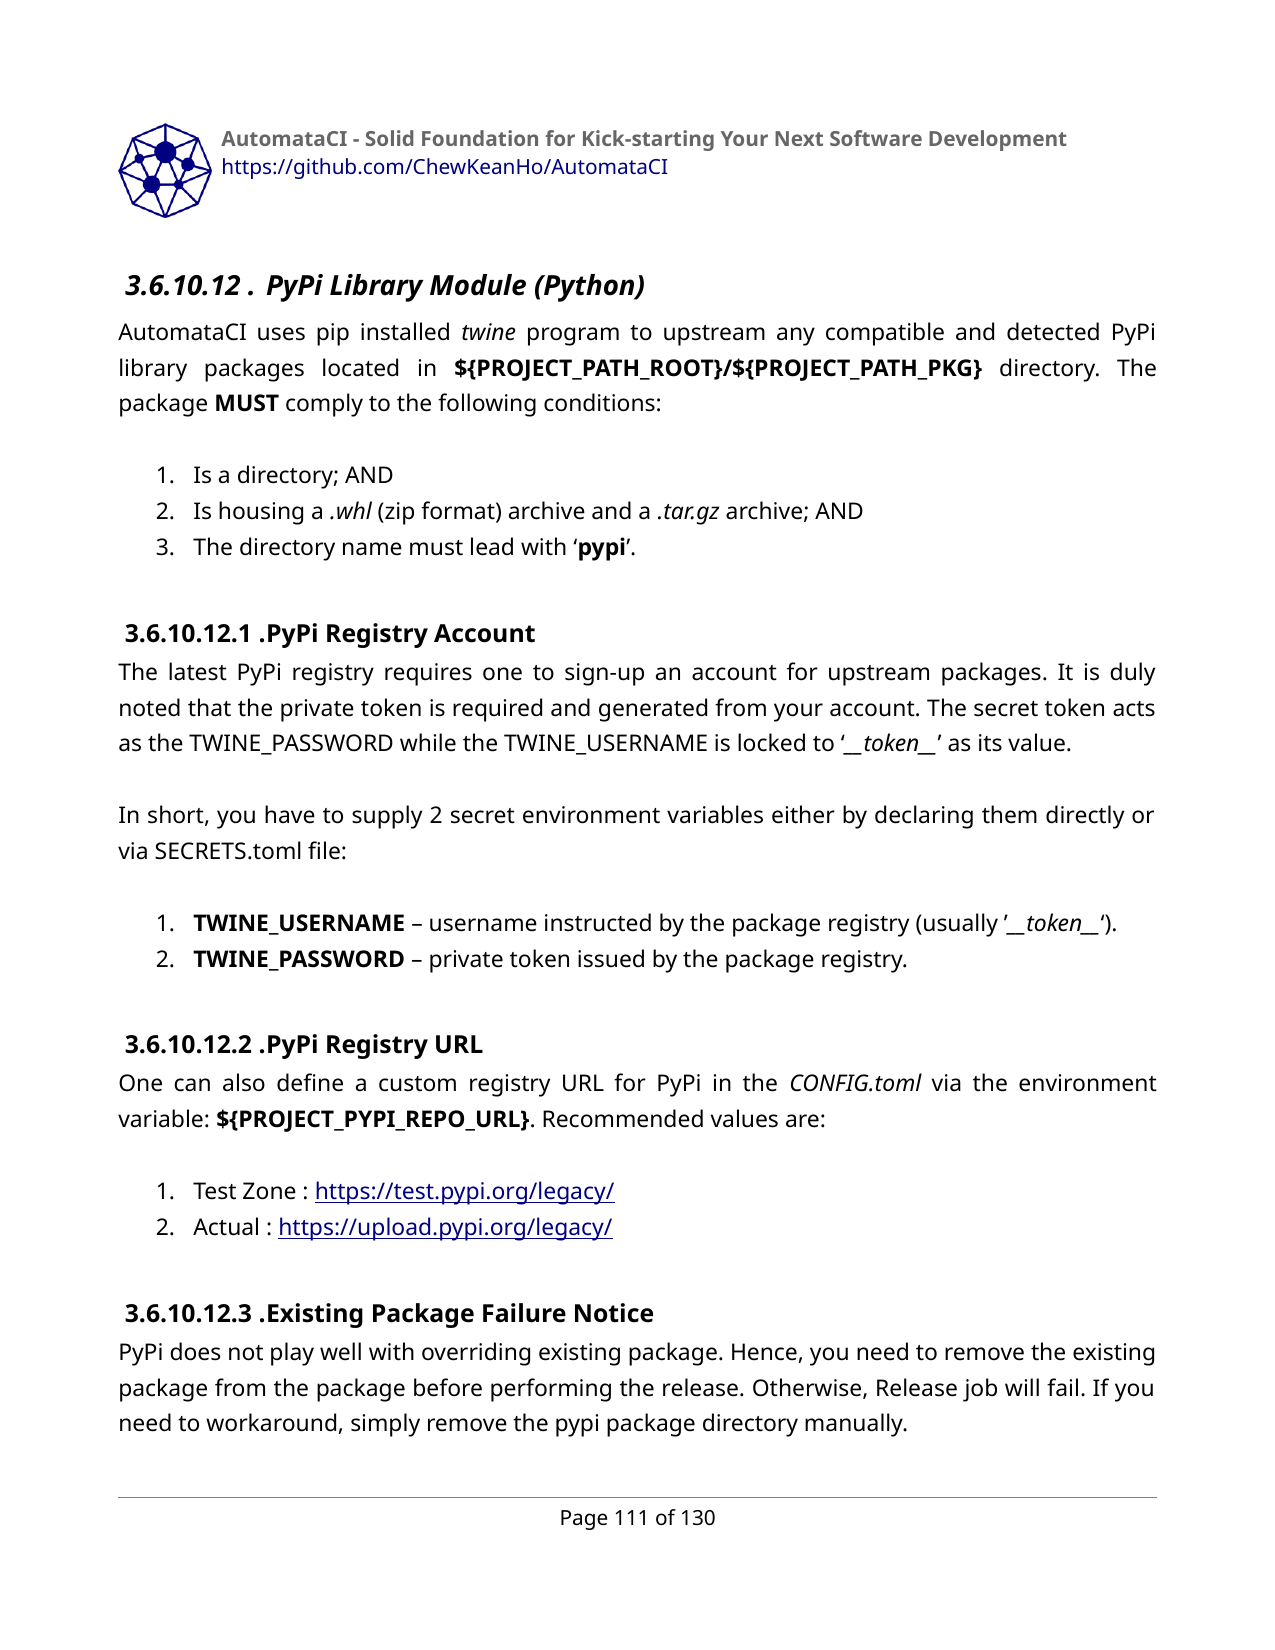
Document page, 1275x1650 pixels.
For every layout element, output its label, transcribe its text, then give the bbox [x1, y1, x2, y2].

list Is a directory; AND [156, 459, 1157, 491]
list TWINE_PASSWORD – private token issued by the package registry. [156, 943, 1157, 974]
subtitle Existing Package Failure Notice [118, 1296, 1157, 1329]
text AutomataCI uses pip installed twine program to upstream any compatible and detected PyPi library packages located in ${PROJECT_PATH_ROOT}/${PROJECT_PATH_PKG} directory. The package MUST comply to the following conditions: [118, 316, 1157, 419]
list TWINE_USERNAME – username instructed by the package registry (usually ’__token__‘). [156, 907, 1157, 938]
subtitle PyPi Library Module (Python) [118, 265, 1157, 303]
list Actual : https://upload.pypi.org/legacy/ [156, 1211, 1157, 1242]
subtitle PyPi Registry URL [118, 1027, 1157, 1061]
subtitle PyPi Registry Account [118, 616, 1157, 649]
text One can also define a custom registry URL for PyPi in the CONFIG.toml via the environment variable: ${PROJECT_PYPI_REPO_URL}. Recommended values are: [118, 1067, 1157, 1134]
text The latest PyPi registry requires one to sign-up an account for upstream packages. It is duly noted that the private token is required and generated from your account. The secret token acts as the TWINE_PASSWORD while the TWINE_USERNAME is locked to ‘__token__’ as its value. [118, 656, 1157, 759]
list The directory name must lead with ‘pypi’. [156, 531, 1157, 562]
picture [118, 123, 212, 218]
text PyPi does not play well with overriding existing package. Hence, you need to remove the existing package from the package before performing the release. Otherwise, Release job will fail. If you need to workaround, simply remove the pypi package directory manually. [118, 1336, 1157, 1439]
list Test Zone : https://test.pypi.org/legacy/ [156, 1175, 1157, 1206]
text In short, you have to supply 2 secret environment variables either by declaring them directly or via SECRETS.toml file: [118, 799, 1157, 866]
list Is housing a .whl (zip format) archive and a .tar.gz archive; AND [156, 495, 1157, 526]
